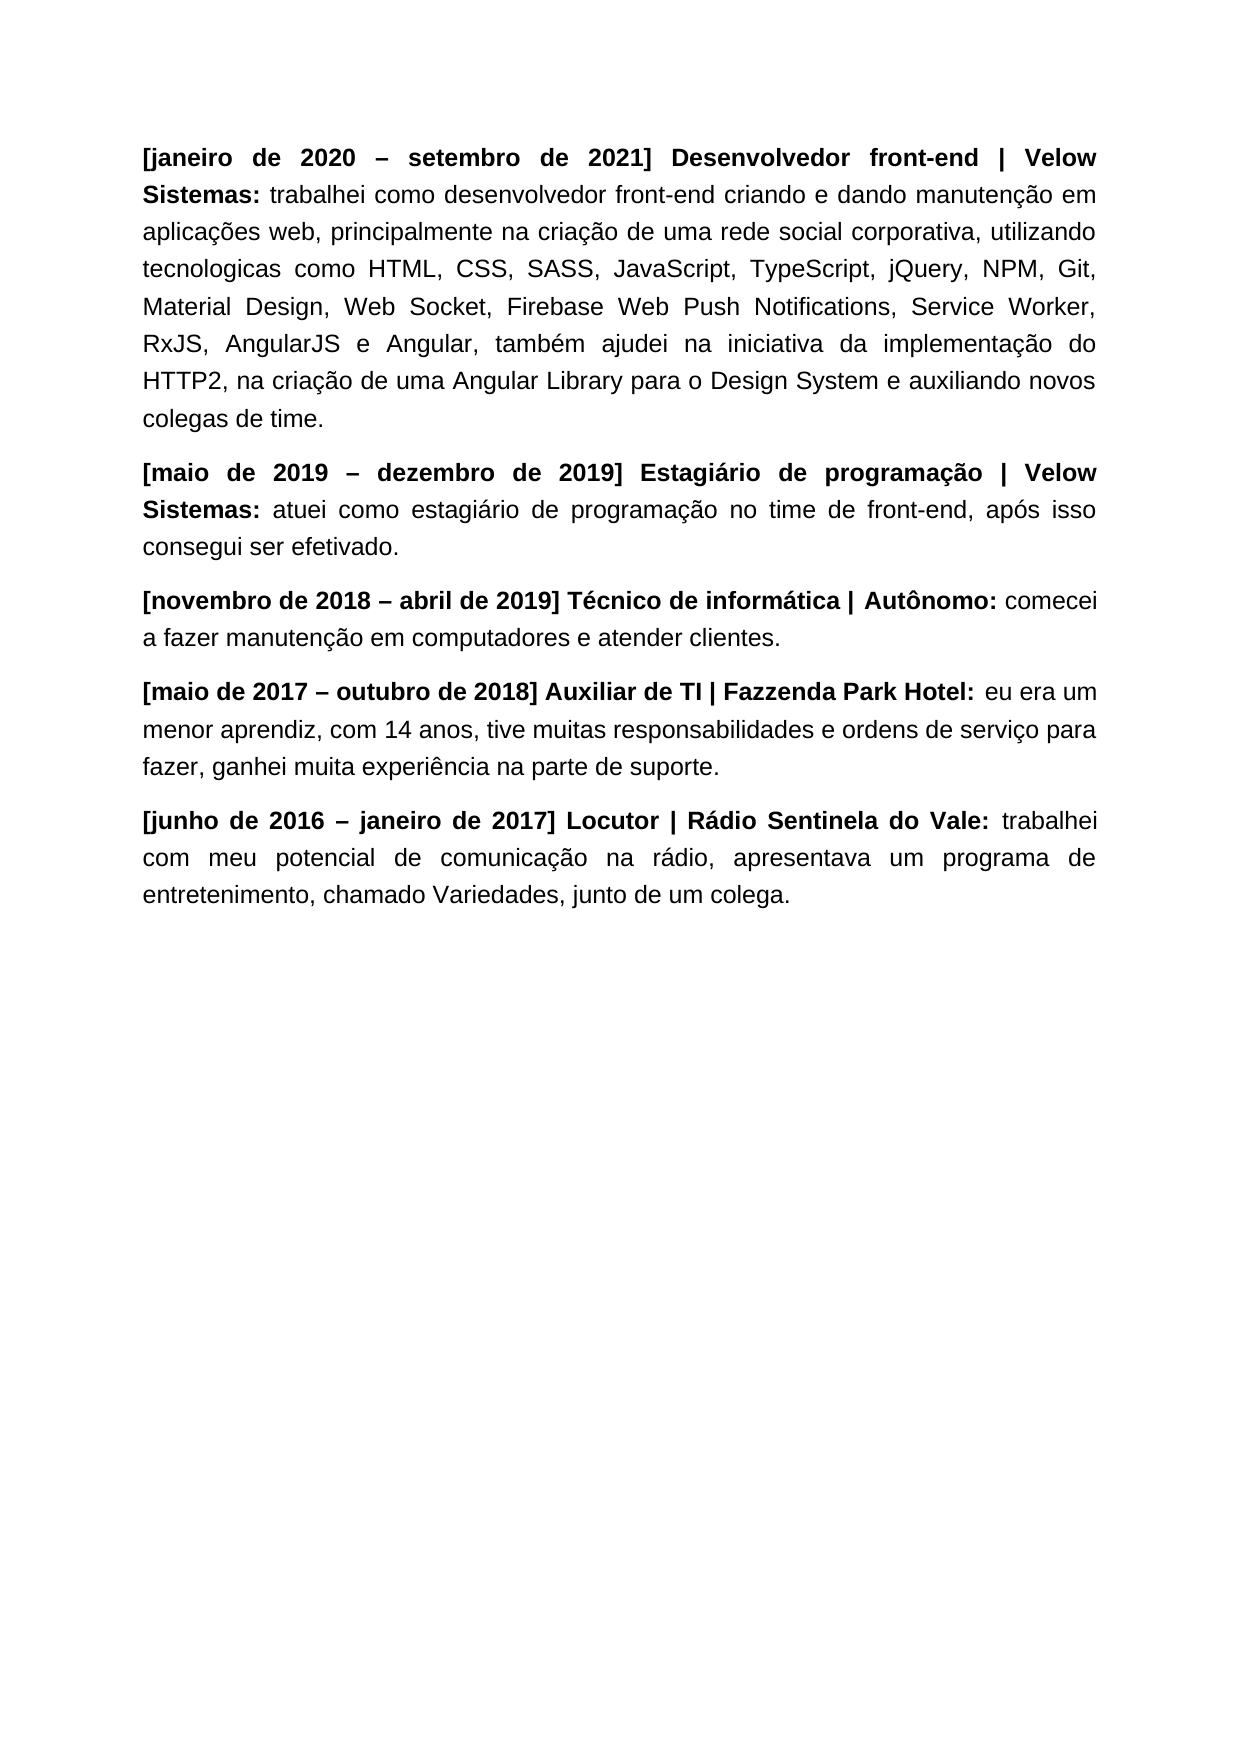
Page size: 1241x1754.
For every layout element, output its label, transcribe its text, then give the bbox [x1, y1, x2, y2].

text [junho de 2016 – janeiro de 2017] Locutor | Rádio Sentinela do Vale: trabalhei com meu potencial de comunicação na rádio, apresentava um programa de entretenimento, chamado Variedades, junto de um colega. [142, 806, 1098, 909]
text [janeiro de 2020 – setembro de 2021] Desenvolvedor front-end | Velow Sistemas: trabalhei como desenvolvedor front-end criando e dando manutenção em aplicações web, principalmente na criação de uma rede social corporativa, utilizando tecnologicas como HTML, CSS, SASS, JavaScript, TypeScript, jQuery, NPM, Git, Material Design, Web Socket, Firebase Web Push Notifications, Service Worker, RxJS, AngularJS e Angular, também ajudei na iniciativa da implementação do HTTP2, na criação de uma Angular Library para o Design System e auxiliando novos colegas de time. [142, 142, 1098, 432]
text [maio de 2019 – dezembro de 2019] Estagiário de programação | Velow Sistemas: atuei como estagiário de programação no time de front-end, após isso consegui ser efetivado. [142, 457, 1098, 561]
text [maio de 2017 – outubro de 2018] Auxiliar de TI | Fazzenda Park Hotel: eu era um menor aprendiz, com 14 anos, tive muitas responsabilidades e ordens de serviço para fazer, ganhei muita experiência na parte de suporte. [142, 677, 1098, 781]
text [novembro de 2018 – abril de 2019] Técnico de informática | Autônomo: comecei a fazer manutenção em computadores e atender clientes. [142, 586, 1098, 652]
